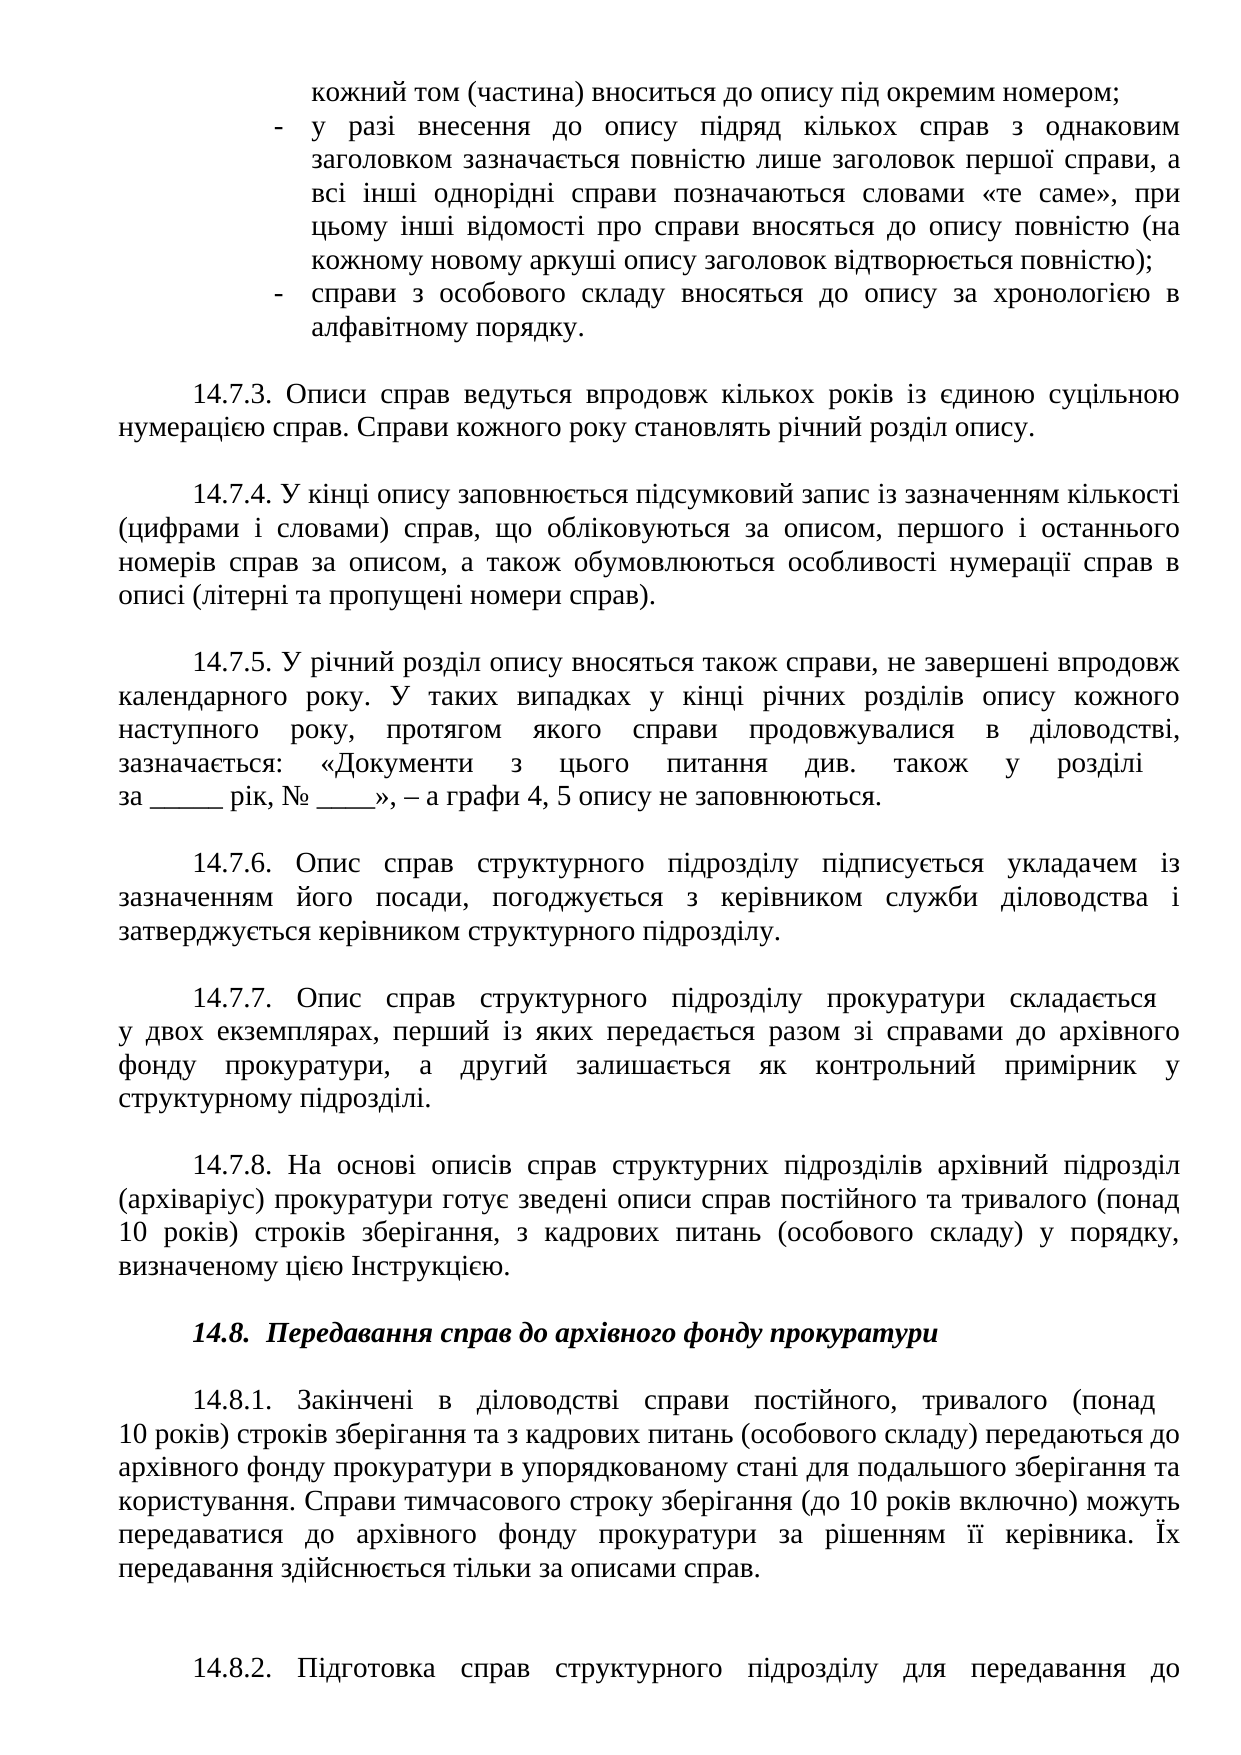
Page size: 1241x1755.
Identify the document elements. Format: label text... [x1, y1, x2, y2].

text 14.7.8. На основі описів справ структурних підрозділів архівний підрозділ (архіваріус) прокуратури готує зведені описи справ постійного та тривалого (понад 10 років) строків зберігання, з кадрових питань (особового складу) у порядку, визначеному цією Інструкцією. [118, 1147, 1181, 1282]
text 14.7.7. Опис справ структурного підрозділу прокуратури складається у двох екземплярах, перший із яких передається разом зі справами до архівного фонду прокуратури, а другий залишається як контрольний примірник у структурному підрозділі. [118, 980, 1181, 1114]
text 14.7.3. Описи справ ведуться впродовж кількох років із єдиною суцільною нумерацією справ. Справи кожного року становлять річний розділ опису. [118, 376, 1181, 443]
text 14.8.2. Підготовка справ структурного підрозділу для передавання до [118, 1651, 1181, 1684]
text 14.7.4. У кінці опису заповнюється підсумковий запис із зазначенням кількості (цифрами і словами) справ, що обліковуються за описом, першого і останнього номерів справ за описом, а також обумовлюються особливості нумерації справ в описі (літерні та пропущені номери справ). [118, 477, 1181, 611]
text 14.7.5. У річний розділ опису вносяться також справи, не завершені впродовж календарного року. У таких випадках у кінці річних розділів опису кожного наступного року, протягом якого справи продовжувалися в діловодстві, зазначається: «Документи з цього питання див. також у розділі за _____ рік, № ____», – а графи 4, 5 опису не заповнюються. [118, 644, 1181, 812]
list справи з особового складу вносяться до опису за хронологією в алфавітному порядку. [274, 275, 1181, 342]
text 14.8. Передавання справ до архівного фонду прокуратури [118, 1315, 1181, 1349]
text 14.7.6. Опис справ структурного підрозділу підписується укладачем із зазначенням його посади, погоджується з керівником служби діловодства і затверджується керівником структурного підрозділу. [118, 846, 1181, 946]
list у разі внесення до опису підряд кількох справ з однаковим заголовком зазначається повністю лише заголовок першої справи, а всі інші однорідні справи позначаються словами «те саме», при цьому інші відомості про справи вносяться до опису повністю (на кожному новому аркуші опису заголовок відтворюється повністю); [274, 108, 1181, 275]
list кожний том (частина) вноситься до опису під окремим номером; [274, 74, 1181, 108]
text 14.8.1. Закінчені в діловодстві справи постійного, тривалого (понад 10 років) строків зберігання та з кадрових питань (особового складу) передаються до архівного фонду прокуратури в упорядкованому стані для подальшого зберігання та користування. Справи тимчасового строку зберігання (до 10 років включно) можуть передаватися до архівного фонду прокуратури за рішенням її керівника. Їх передавання здійснюється тільки за описами справ. [118, 1382, 1181, 1583]
